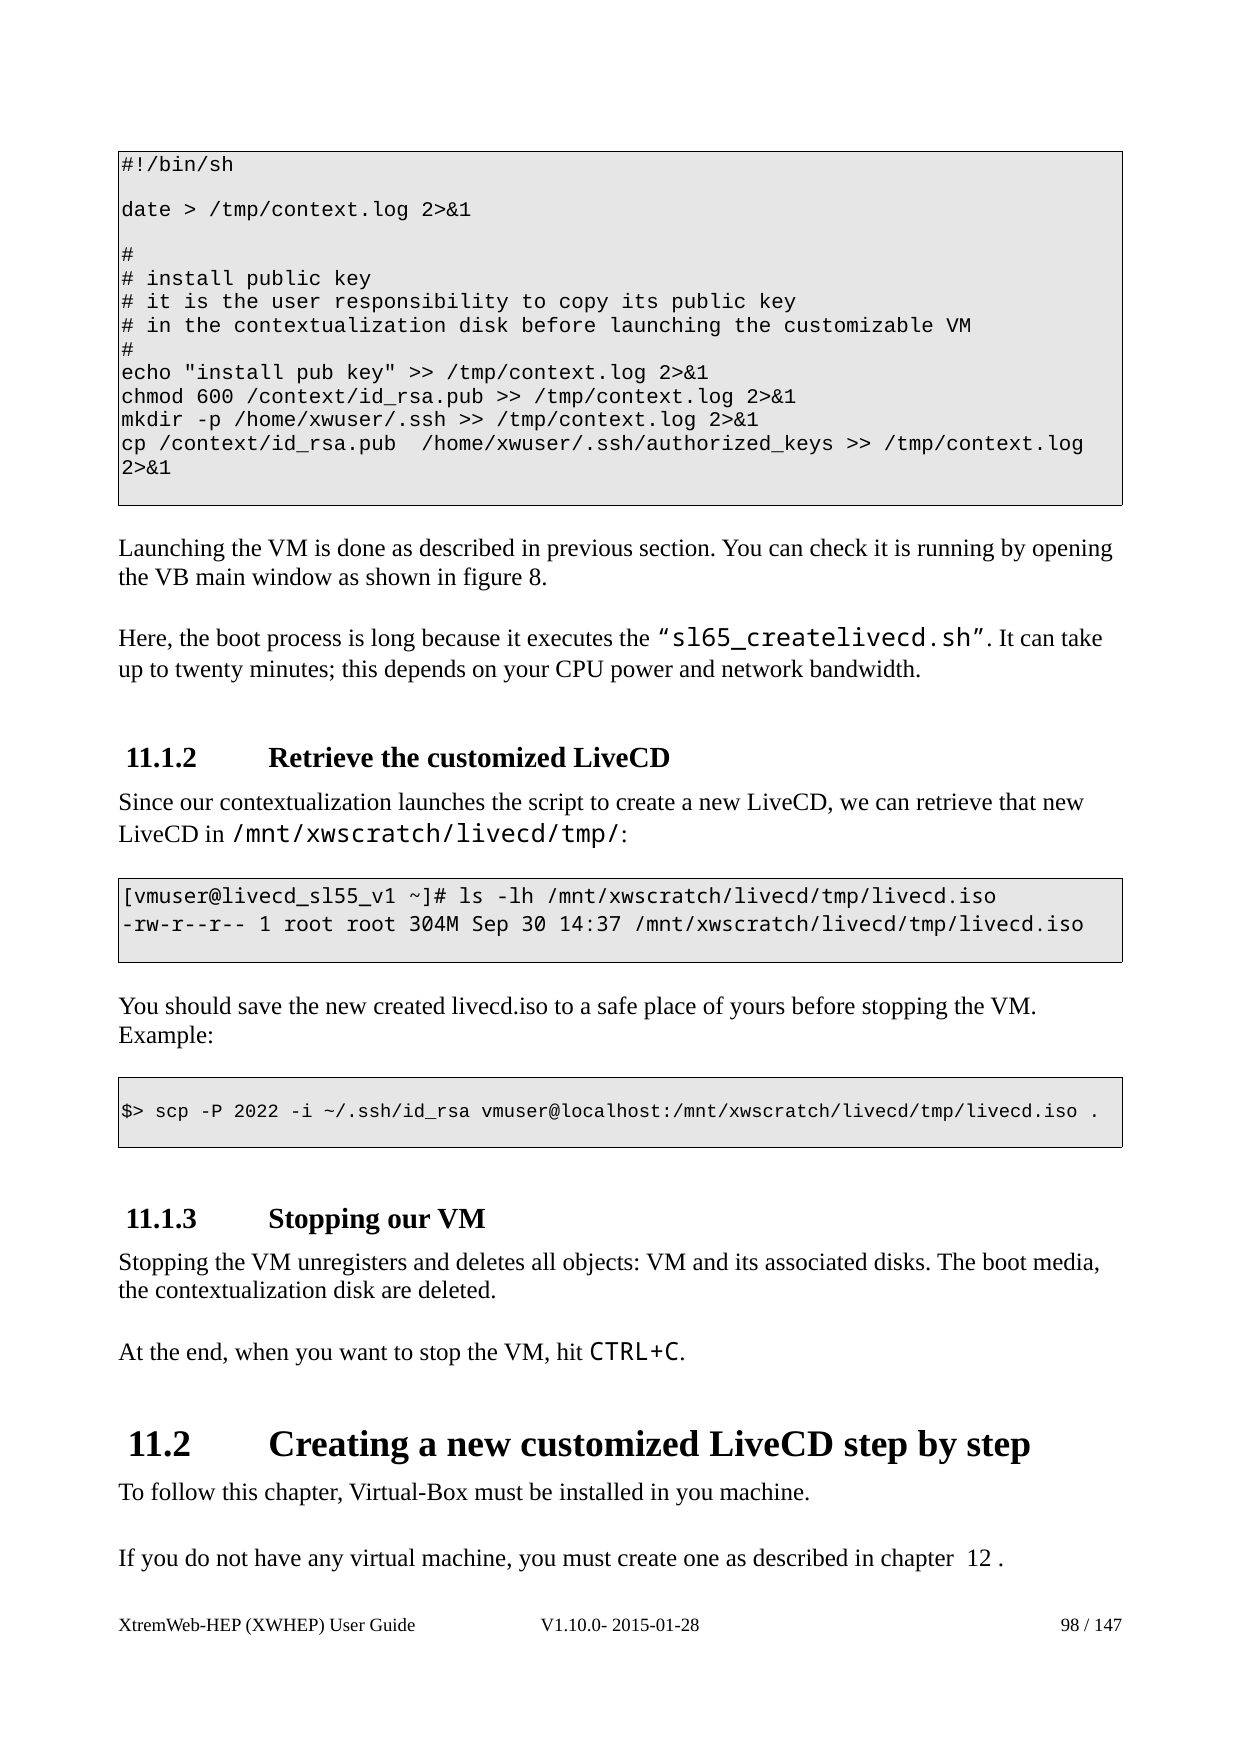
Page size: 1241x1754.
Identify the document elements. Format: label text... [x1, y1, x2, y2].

text mkdir -p /home/xwuser/.ssh >> /tmp/context.log 2>&1 [119, 406, 1122, 430]
text Here, the boot process is long because it executes the “sl65_createlivecd.sh”. It can take up to twenty minutes; this depends on your CPU power and network bandwidth. [118, 620, 1122, 682]
text date > /tmp/context.log 2>&1 [119, 196, 1122, 220]
subtitle Creating a new customized LiveCD step by step [118, 1421, 1122, 1464]
text At the end, when you want to stop the VM, hit CTRL+C. [118, 1333, 1122, 1367]
text If you do not have any virtual machine, you must create one as described in chapter 12. [118, 1543, 1122, 1571]
text -rw-r--r-- 1 root root 304M Sep 30 14:37 /mnt/xwscratch/livecd/tmp/livecd.iso [119, 907, 1122, 935]
text # it is the user responsibility to copy its public key [119, 288, 1122, 312]
text $> scp -P 2022 -i ~/.ssh/id_rsa vmuser@localhost:/mnt/xwscratch/livecd/tmp/livecd.iso . [119, 1098, 1122, 1120]
text Since our contextualization launches the script to create a new LiveCD, we can retrieve that new LiveCD in /mnt/xwscratch/livecd/tmp/: [118, 787, 1122, 849]
text Example: [118, 1020, 1122, 1048]
subtitle Retrieve the customized LiveCD [118, 741, 1122, 774]
text # [119, 241, 1122, 264]
text # install public key [119, 264, 1122, 288]
text Stopping the VM unregisters and deletes all objects: VM and its associated disks. The boot media, the contextualization disk are deleted. [118, 1247, 1122, 1304]
subtitle Stopping our VM [118, 1201, 1122, 1234]
text # in the contextualization disk before launching the customizable VM [119, 312, 1122, 336]
text #!/bin/sh [119, 152, 1122, 175]
text To follow this chapter, Virtual-Box must be installed in you machine. [118, 1477, 1122, 1505]
text You should save the new created livecd.iso to a safe place of yours before stopping the VM. [118, 991, 1122, 1020]
text cp /context/id_rsa.pub /home/xwuser/.ssh/authorized_keys >> /tmp/context.log 2>&1 [119, 430, 1122, 477]
text echo "install pub key" >> /tmp/context.log 2>&1 [119, 359, 1122, 383]
text # [119, 336, 1122, 359]
text Launching the VM is done as described in previous section. You can check it is running by opening the VB main window as shown in figure 8. [118, 533, 1122, 591]
text chmod 600 /context/id_rsa.pub >> /tmp/context.log 2>&1 [119, 383, 1122, 406]
text [vmuser@livecd_sl55_v1 ~]# ls -lh /mnt/xwscratch/livecd/tmp/livecd.iso [119, 879, 1122, 907]
